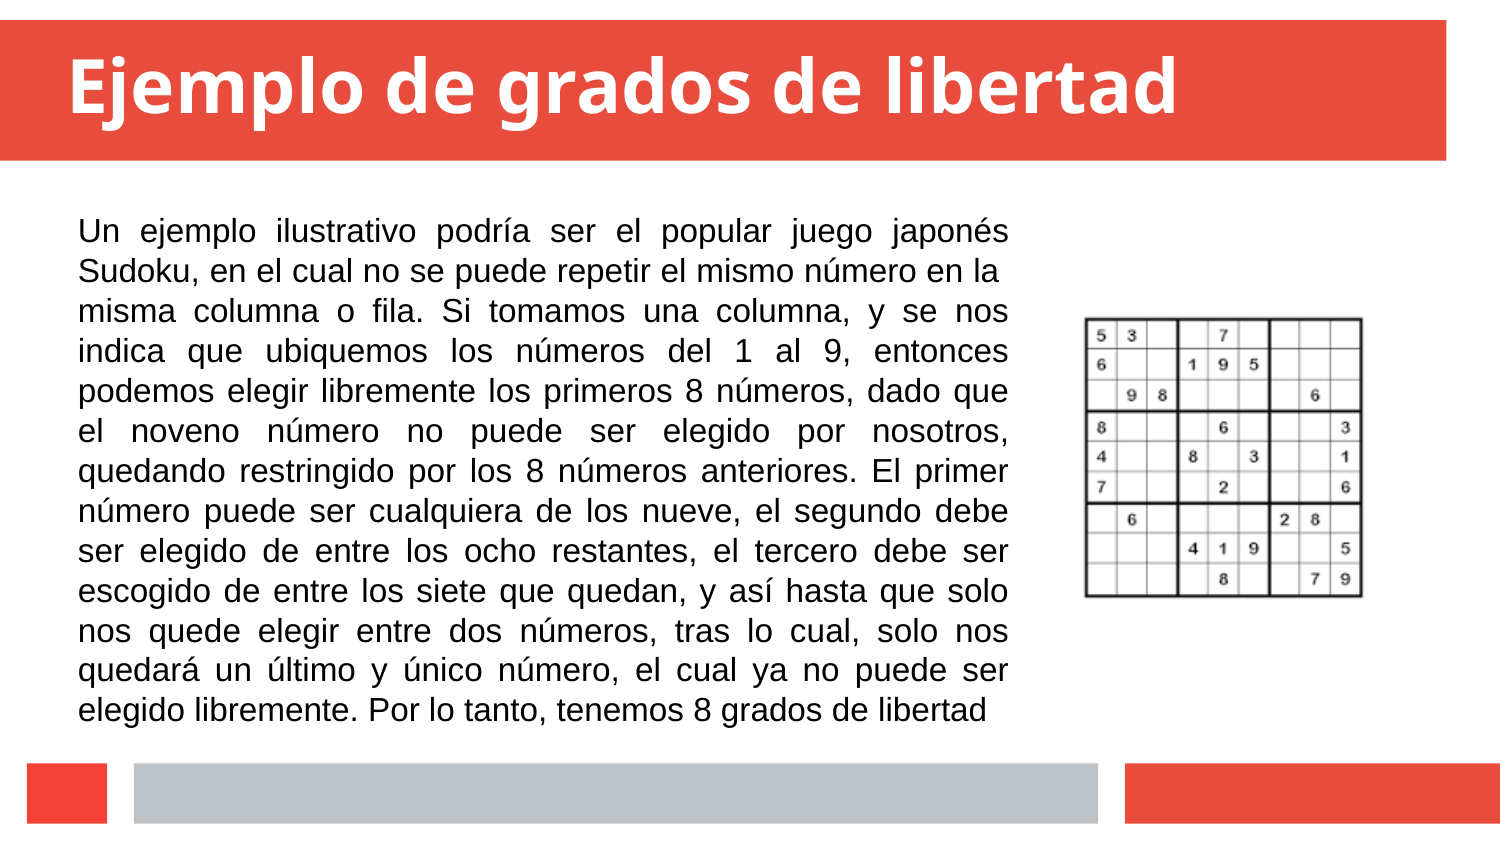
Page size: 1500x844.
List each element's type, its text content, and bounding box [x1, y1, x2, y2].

list Un ejemplo ilustrativo podría ser el popular juego japonés Sudoku, en el cual no se puede repetir el mismo número en la misma columna o fila. Si tomamos una columna, y se nos indica que ubiquemos los números del 1 al 9, entonces podemos elegir libremente los primeros 8 números, dado que el noveno número no puede ser elegido por nosotros, quedando restringido por los 8 números anteriores. El primer número puede ser cualquiera de los nueve, el segundo debe ser elegido de entre los ocho restantes, el tercero debe ser escogido de entre los siete que quedan, y así hasta que solo nos quede elegir entre dos números, tras lo cual, solo nos quedará un último y único número, el cual ya no puede ser elegido libremente. Por lo tanto, tenemos 8 grados de libertad [65, 197, 1023, 720]
picture [1079, 312, 1369, 604]
title Ejemplo de grados de libertad [53, 40, 1447, 141]
